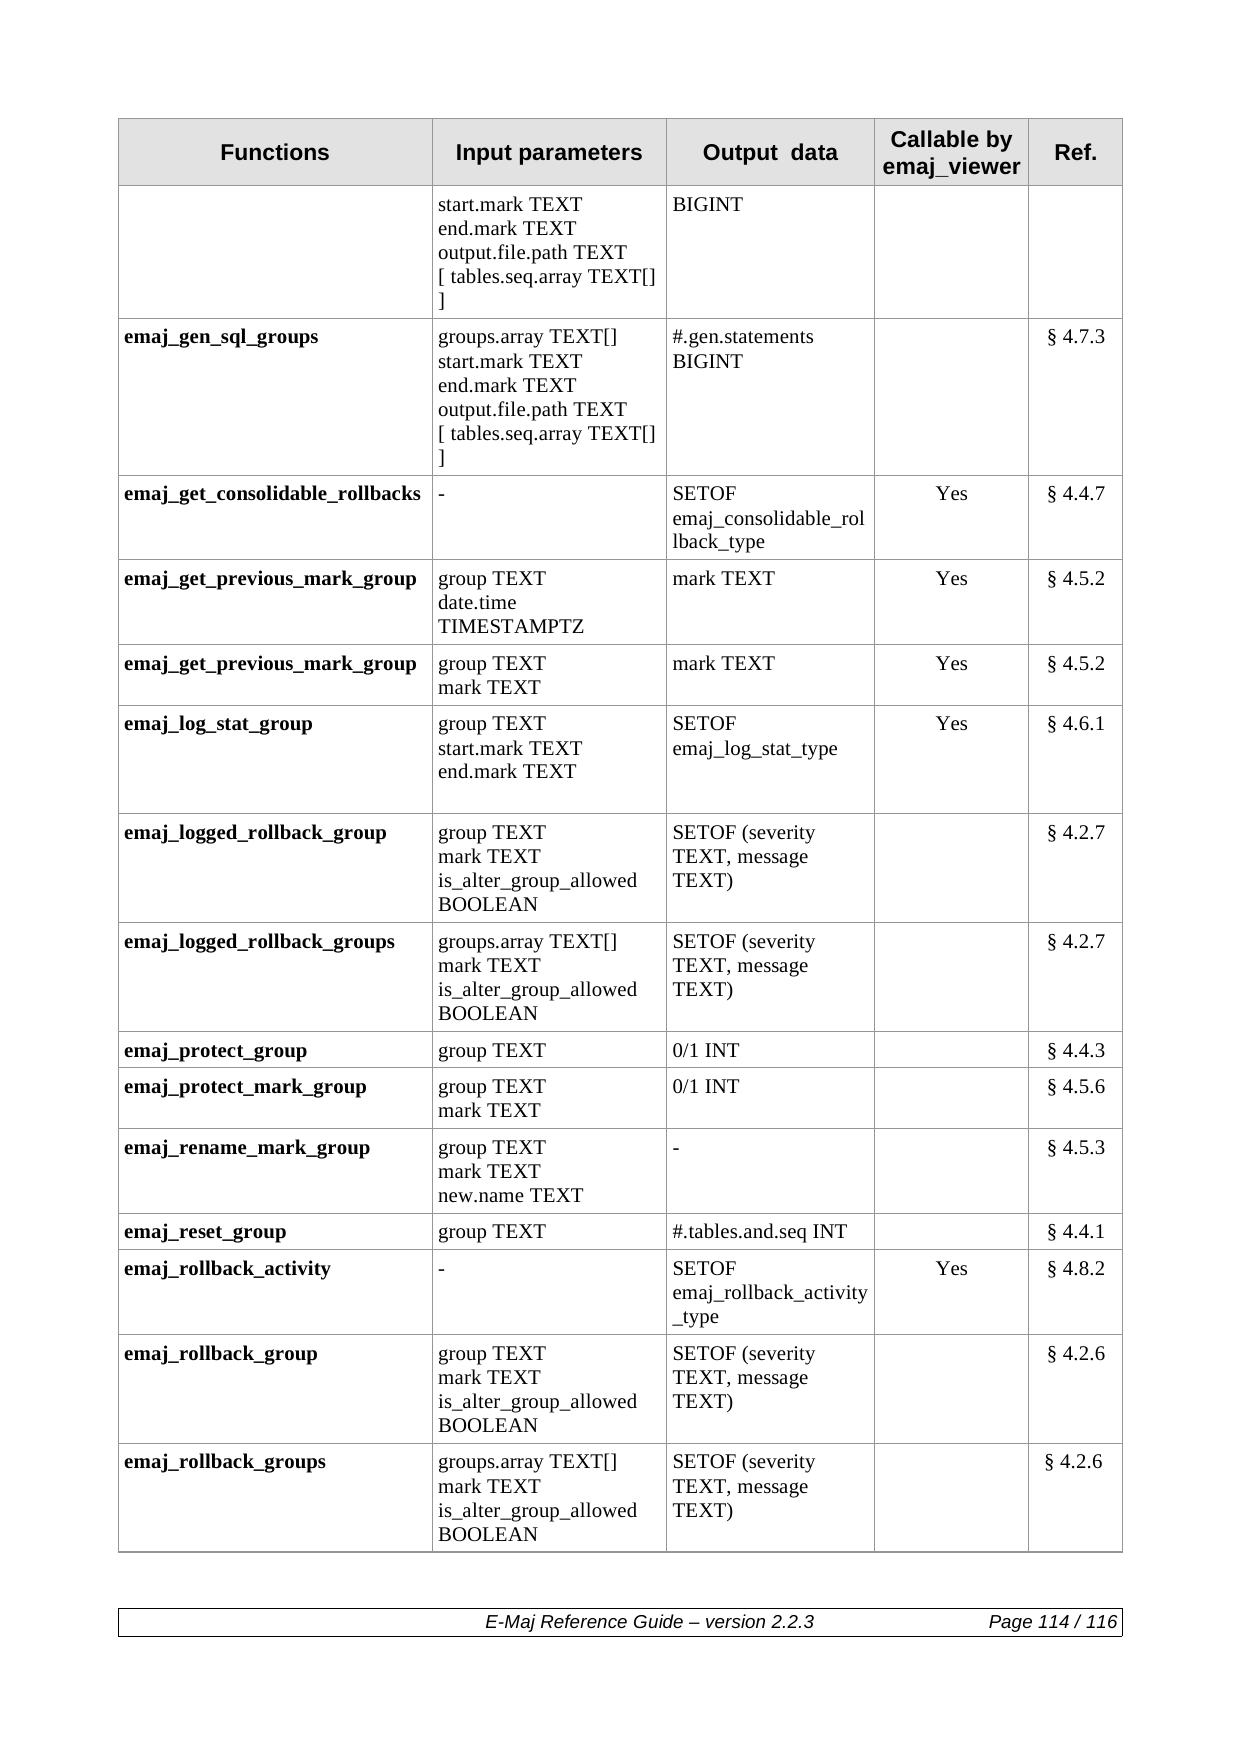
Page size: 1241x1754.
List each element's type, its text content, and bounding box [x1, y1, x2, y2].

table_cell emaj_gen_sql_groups [119, 319, 432, 474]
table_header Input parameters [433, 119, 666, 185]
table_cell - [433, 476, 666, 559]
table_cell emaj_rename_mark_group [119, 1129, 432, 1213]
table_cell group TEXT [433, 1032, 666, 1067]
table_cell [875, 319, 1028, 474]
table_cell [875, 1444, 1028, 1551]
table_header Output data [667, 119, 874, 185]
table_cell 0/1 INT [667, 1068, 874, 1128]
table_cell [1029, 186, 1122, 318]
table_cell emaj_logged_rollback_groups [119, 923, 432, 1031]
table_cell § 4.2.7 [1029, 814, 1122, 922]
table_cell group TEXT mark TEXT is_alter_group_allowed BOOLEAN [433, 814, 666, 922]
table_cell groups.array TEXT[] mark TEXT is_alter_group_allowed BOOLEAN [433, 923, 666, 1031]
table_cell SETOF emaj_rollback_activity_type [667, 1250, 874, 1334]
table_cell group TEXT mark TEXT [433, 645, 666, 704]
table_cell § 4.5.6 [1029, 1068, 1122, 1128]
table_cell group TEXT mark TEXT is_alter_group_allowed BOOLEAN [433, 1335, 666, 1443]
table_cell emaj_log_stat_group [119, 706, 432, 813]
table_header Callable by emaj_viewer [875, 119, 1028, 185]
table_cell [875, 1129, 1028, 1213]
table_cell mark TEXT [667, 645, 874, 704]
table_cell § 4.4.3 [1029, 1032, 1122, 1067]
table_cell § 4.2.7 [1029, 923, 1122, 1031]
table_cell groups.array TEXT[] mark TEXT is_alter_group_allowed BOOLEAN [433, 1444, 666, 1551]
table_cell § 4.7.3 [1029, 319, 1122, 474]
table_cell [875, 923, 1028, 1031]
table_cell start.mark TEXT end.mark TEXT output.file.path TEXT [ tables.seq.array TEXT[] ] [433, 186, 666, 318]
table_cell 0/1 INT [667, 1032, 874, 1067]
table_cell SETOF (severity TEXT, message TEXT) [667, 1335, 874, 1443]
table_cell emaj_protect_mark_group [119, 1068, 432, 1128]
table_cell Yes [875, 706, 1028, 813]
table_cell [119, 186, 432, 318]
table_cell #.tables.and.seq INT [667, 1214, 874, 1249]
table_cell emaj_get_consolidable_rollbacks [119, 476, 432, 559]
table_header Ref. [1029, 119, 1122, 185]
table_cell group TEXT date.time TIMESTAMPTZ [433, 560, 666, 644]
table_cell § 4.6.1 [1029, 706, 1122, 813]
table_cell group TEXT start.mark TEXT end.mark TEXT [433, 706, 666, 813]
table_cell [875, 1032, 1028, 1067]
table_cell - [433, 1250, 666, 1334]
table_cell [875, 186, 1028, 318]
table_cell § 4.5.2 [1029, 560, 1122, 644]
table_cell emaj_rollback_groups [119, 1444, 432, 1551]
table_cell § 4.8.2 [1029, 1250, 1122, 1334]
table_cell SETOF (severity TEXT, message TEXT) [667, 923, 874, 1031]
table_cell mark TEXT [667, 560, 874, 644]
table_cell [875, 1068, 1028, 1128]
table_cell emaj_rollback_activity [119, 1250, 432, 1334]
table_cell emaj_get_previous_mark_group [119, 645, 432, 704]
table_cell [875, 814, 1028, 922]
table_cell emaj_protect_group [119, 1032, 432, 1067]
table_cell groups.array TEXT[] start.mark TEXT end.mark TEXT output.file.path TEXT [ tables.seq.array TEXT[] ] [433, 319, 666, 474]
table_cell [875, 1335, 1028, 1443]
table_cell § 4.4.1 [1029, 1214, 1122, 1249]
table_cell group TEXT [433, 1214, 666, 1249]
table_cell Yes [875, 645, 1028, 704]
table_cell § 4.5.3 [1029, 1129, 1122, 1213]
table_cell - [667, 1129, 874, 1213]
table_cell emaj_rollback_group [119, 1335, 432, 1443]
table_cell BIGINT [667, 186, 874, 318]
table_cell § 4.2.6 [1029, 1444, 1122, 1551]
table_cell Yes [875, 476, 1028, 559]
table_cell SETOF (severity TEXT, message TEXT) [667, 1444, 874, 1551]
table_cell Yes [875, 1250, 1028, 1334]
table_cell § 4.2.6 [1029, 1335, 1122, 1443]
table_cell Yes [875, 560, 1028, 644]
table_cell SETOF emaj_consolidable_rollback_type [667, 476, 874, 559]
table_cell #.gen.statements BIGINT [667, 319, 874, 474]
table_cell group TEXT mark TEXT new.name TEXT [433, 1129, 666, 1213]
table_cell [875, 1214, 1028, 1249]
table_cell § 4.5.2 [1029, 645, 1122, 704]
table_cell emaj_logged_rollback_group [119, 814, 432, 922]
table_cell group TEXT mark TEXT [433, 1068, 666, 1128]
table_header Functions [119, 119, 432, 185]
table_cell emaj_get_previous_mark_group [119, 560, 432, 644]
table_cell SETOF (severity TEXT, message TEXT) [667, 814, 874, 922]
table_cell emaj_reset_group [119, 1214, 432, 1249]
table_cell SETOF emaj_log_stat_type [667, 706, 874, 813]
table_cell § 4.4.7 [1029, 476, 1122, 559]
